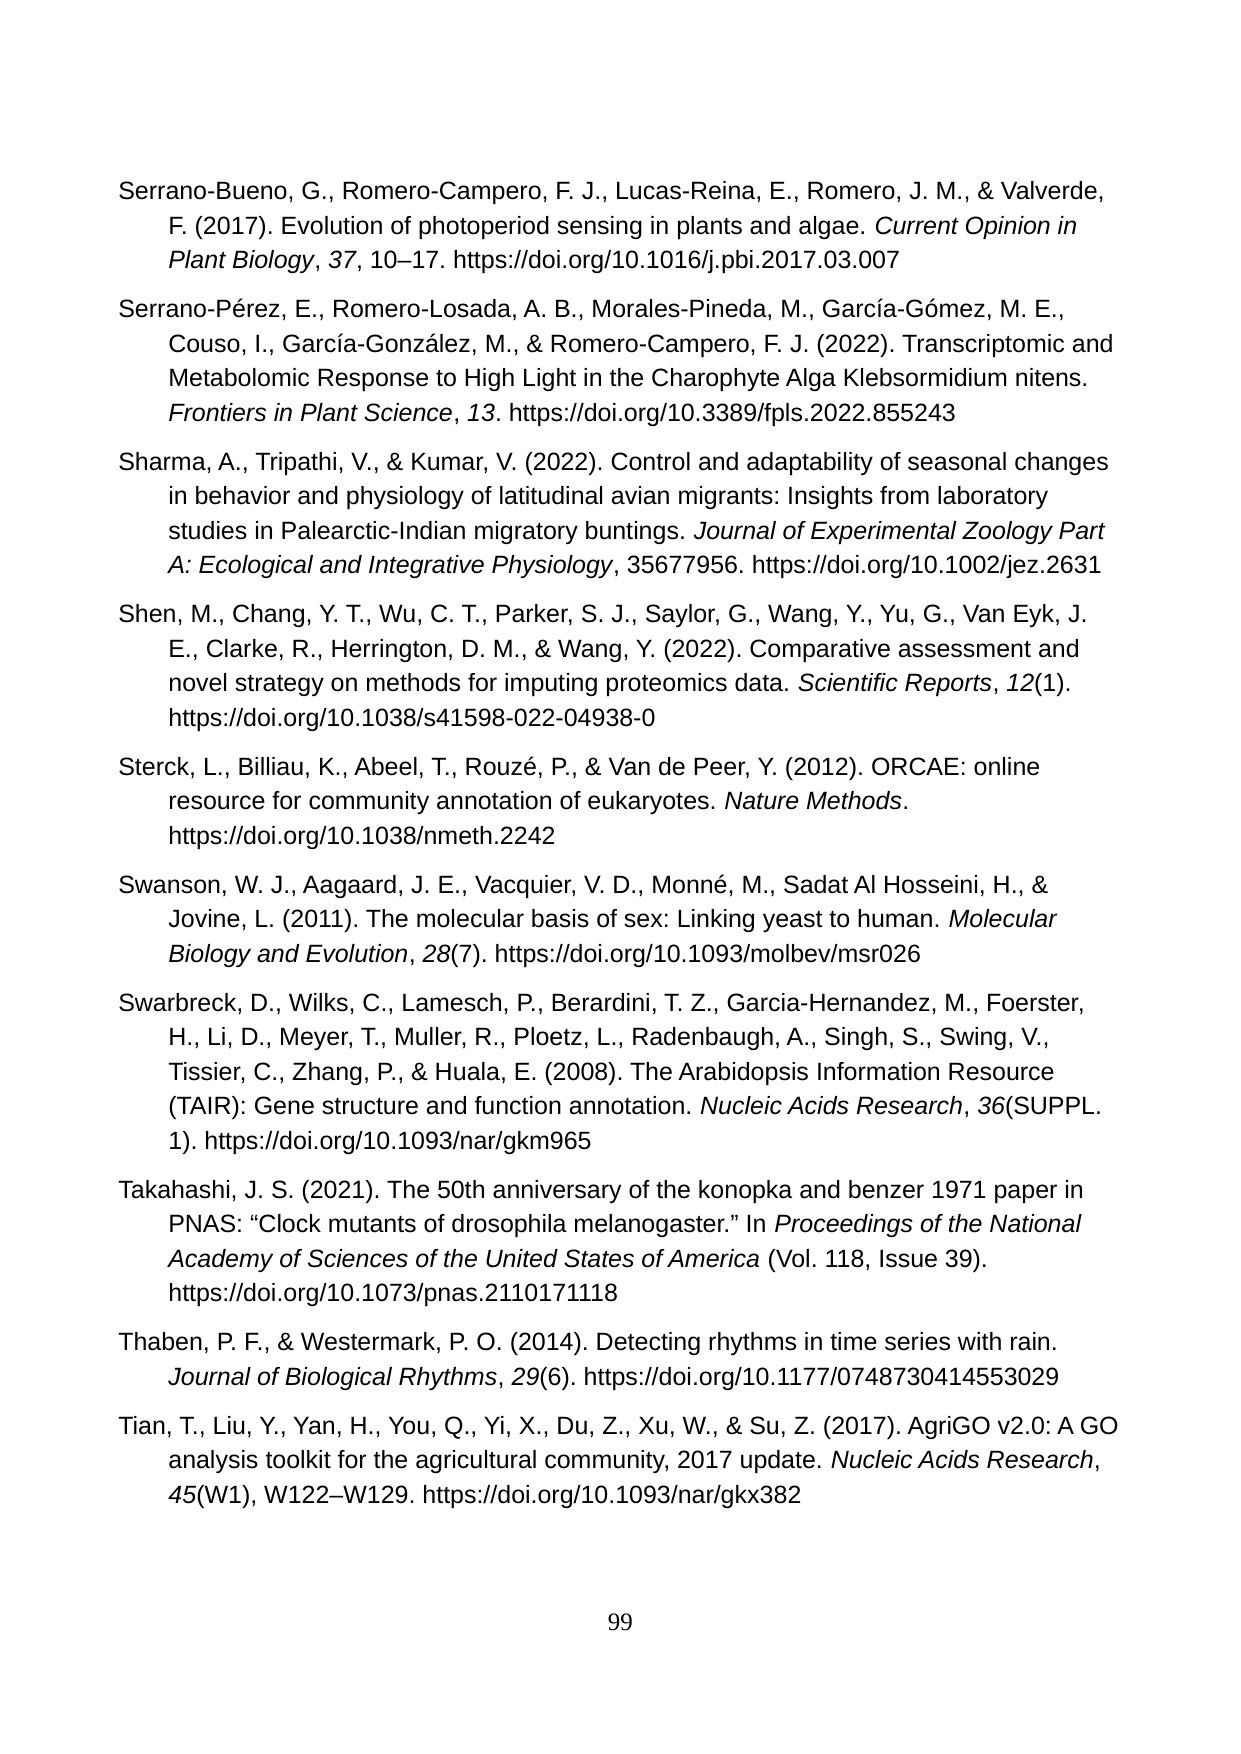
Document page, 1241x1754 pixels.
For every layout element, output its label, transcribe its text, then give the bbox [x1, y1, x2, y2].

text Serrano-Pérez, E., Romero-Losada, A. B., Morales-Pineda, M., García-Gómez, M. E., Couso, I., García-González, M., & Romero-Campero, F. J. (2022). Transcriptomic and Metabolomic Response to High Light in the Charophyte Alga Klebsormidium nitens. Frontiers in Plant Science, 13. https://doi.org/10.3389/fpls.2022.855243 [118, 294, 1122, 427]
text Thaben, P. F., & Westermark, P. O. (2014). Detecting rhythms in time series with rain. Journal of Biological Rhythms, 29(6). https://doi.org/10.1177/0748730414553029 [118, 1327, 1122, 1391]
text Serrano-Bueno, G., Romero-Campero, F. J., Lucas-Reina, E., Romero, J. M., & Valverde, F. (2017). Evolution of photoperiod sensing in plants and algae. Current Opinion in Plant Biology, 37, 10–17. https://doi.org/10.1016/j.pbi.2017.03.007 [118, 176, 1122, 274]
text Swanson, W. J., Aagaard, J. E., Vacquier, V. D., Monné, M., Sadat Al Hosseini, H., & Jovine, L. (2011). The molecular basis of sex: Linking yeast to human. Molecular Biology and Evolution, 28(7). https://doi.org/10.1093/molbev/msr026 [118, 870, 1122, 968]
text Takahashi, J. S. (2021). The 50th anniversary of the konopka and benzer 1971 paper in PNAS: “Clock mutants of drosophila melanogaster.” In Proceedings of the National Academy of Sciences of the United States of America (Vol. 118, Issue 39). https://doi.org/10.1073/pnas.2110171118 [118, 1175, 1122, 1307]
text Sharma, A., Tripathi, V., & Kumar, V. (2022). Control and adaptability of seasonal changes in behavior and physiology of latitudinal avian migrants: Insights from laboratory studies in Palearctic-Indian migratory buntings. Journal of Experimental Zoology Part A: Ecological and Integrative Physiology, 35677956. https://doi.org/10.1002/jez.2631 [118, 447, 1122, 579]
text Tian, T., Liu, Y., Yan, H., You, Q., Yi, X., Du, Z., Xu, W., & Su, Z. (2017). AgriGO v2.0: A GO analysis toolkit for the agricultural community, 2017 update. Nucleic Acids Research, 45(W1), W122–W129. https://doi.org/10.1093/nar/gkx382 [118, 1411, 1122, 1509]
text Shen, M., Chang, Y. T., Wu, C. T., Parker, S. J., Saylor, G., Wang, Y., Yu, G., Van Eyk, J. E., Clarke, R., Herrington, D. M., & Wang, Y. (2022). Comparative assessment and novel strategy on methods for imputing proteomics data. Scientific Reports, 12(1). https://doi.org/10.1038/s41598-022-04938-0 [118, 599, 1122, 732]
text Swarbreck, D., Wilks, C., Lamesch, P., Berardini, T. Z., Garcia-Hernandez, M., Foerster, H., Li, D., Meyer, T., Muller, R., Ploetz, L., Radenbaugh, A., Singh, S., Swing, V., Tissier, C., Zhang, P., & Huala, E. (2008). The Arabidopsis Information Resource (TAIR): Gene structure and function annotation. Nucleic Acids Research, 36(SUPPL. 1). https://doi.org/10.1093/nar/gkm965 [118, 988, 1122, 1154]
text Sterck, L., Billiau, K., Abeel, T., Rouzé, P., & Van de Peer, Y. (2012). ORCAE: online resource for community annotation of eukaryotes. Nature Methods. https://doi.org/10.1038/nmeth.2242 [118, 752, 1122, 849]
